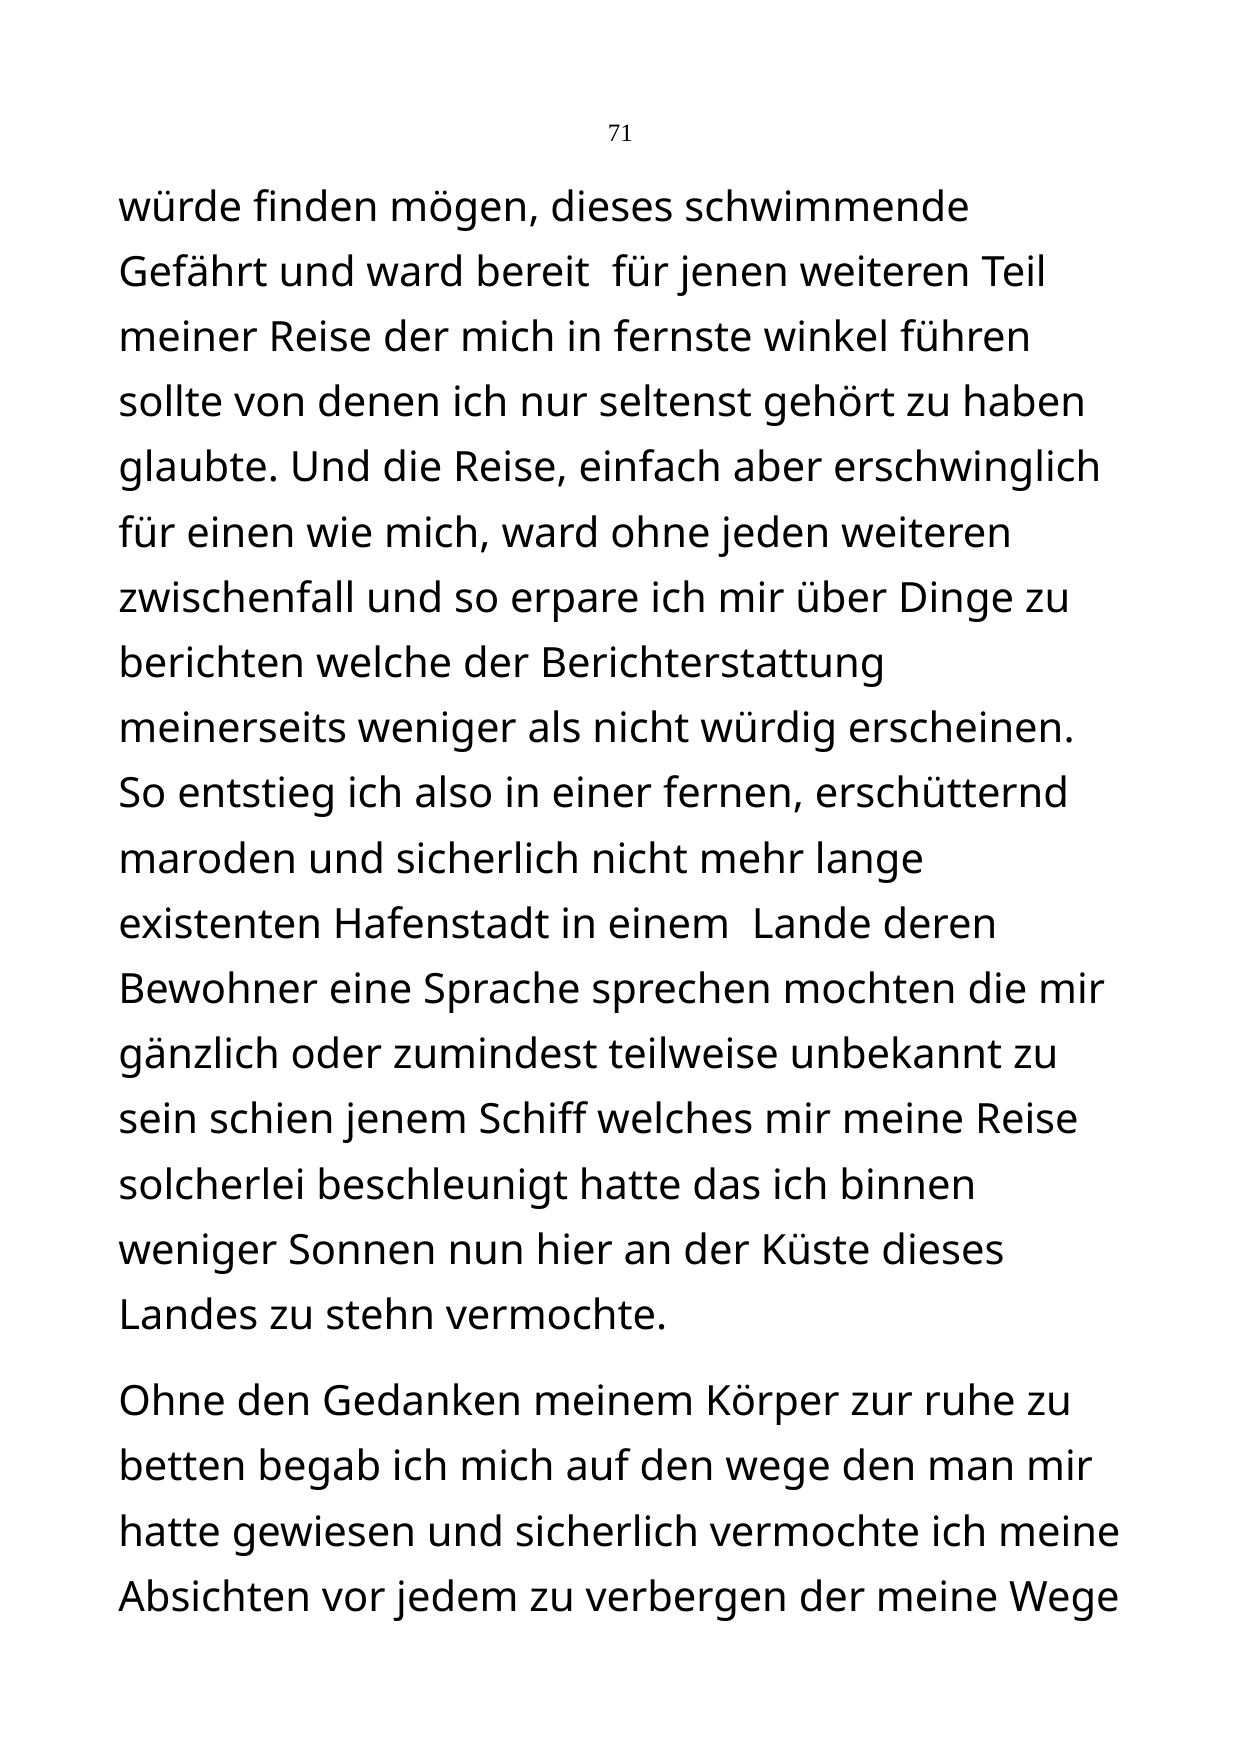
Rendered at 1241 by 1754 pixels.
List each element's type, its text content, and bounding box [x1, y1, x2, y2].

text würde finden mögen, dieses schwimmende Gefährt und ward bereit für jenen weiteren Teil meiner Reise der mich in fernste winkel führen sollte von denen ich nur seltenst gehört zu haben glaubte. Und die Reise, einfach aber erschwinglich für einen wie mich, ward ohne jeden weiteren zwischenfall und so erpare ich mir über Dinge zu berichten welche der Berichterstattung meinerseits weniger als nicht würdig erscheinen. So entstieg ich also in einer fernen, erschütternd maroden und sicherlich nicht mehr lange existenten Hafenstadt in einem Lande deren Bewohner eine Sprache sprechen mochten die mir gänzlich oder zumindest teilweise unbekannt zu sein schien jenem Schiff welches mir meine Reise solcherlei beschleunigt hatte das ich binnen weniger Sonnen nun hier an der Küste dieses Landes zu stehn vermochte. [118, 176, 1122, 1342]
text Ohne den Gedanken meinem Körper zur ruhe zu betten begab ich mich auf den wege den man mir hatte gewiesen und sicherlich vermochte ich meine Absichten vor jedem zu verbergen der meine Wege [118, 1371, 1122, 1623]
